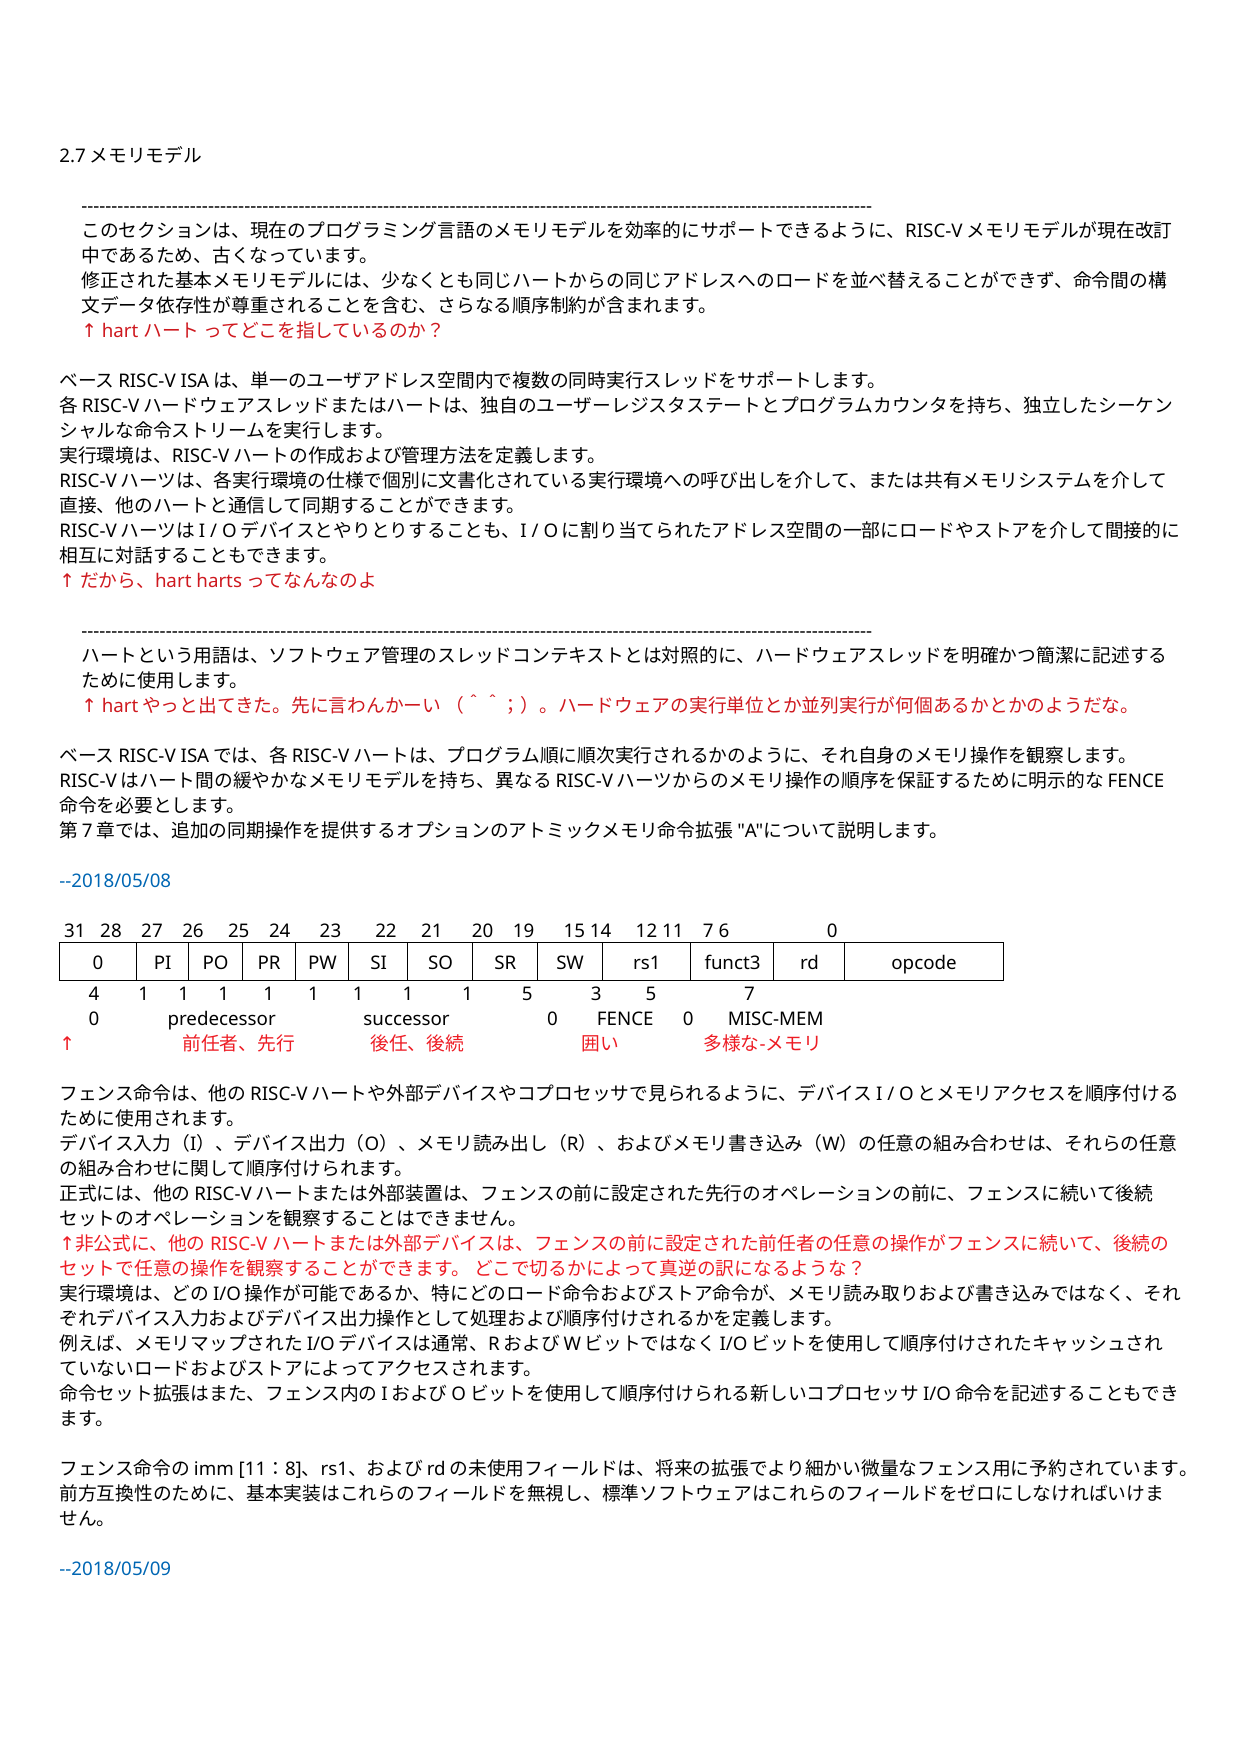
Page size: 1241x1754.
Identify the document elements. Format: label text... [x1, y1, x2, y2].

text 前方互換性のために、基本実装はこれらのフィールドを無視し、標準ソフトウェアはこれらのフィールドをゼロにしなければいけません。 [59, 1481, 1181, 1531]
text --2018/05/09 [59, 1556, 1181, 1581]
text ↑ だから、hart harts ってなんなのよ [59, 567, 1181, 592]
table_header [1004, 942, 1081, 980]
text ベースRISC-V ISAは、単一のユーザアドレス空間内で複数の同時実行スレッドをサポートします。 [59, 367, 1181, 392]
text ハートという用語は、ソフトウェア管理のスレッドコンテキストとは対照的に、ハードウェアスレッドを明確かつ簡潔に記述するために使用します。 [81, 642, 1181, 692]
text 実行環境は、どのI/O操作が可能であるか、特にどのロード命令およびストア命令が、メモリ読み取りおよび書き込みではなく、それぞれデバイス入力およびデバイス出力操作として処理および順序付けされるかを定義します。 [59, 1281, 1181, 1331]
table_header SI [349, 943, 407, 980]
text 実行環境は、RISC-Vハートの作成および管理方法を定義します。 [59, 442, 1181, 467]
table_header funct3 [691, 943, 773, 980]
text フェンス命令は、他のRISC-Vハートや外部デバイスやコプロセッサで見られるように、デバイスI / Oとメモリアクセスを順序付けるために使用されます。 [59, 1081, 1181, 1131]
text ↑ hart ハート ってどこを指しているのか？ [81, 317, 1181, 342]
text 各RISC-Vハードウェアスレッドまたはハートは、独自のユーザーレジスタステートとプログラムカウンタを持ち、独立したシーケンシャルな命令ストリームを実行します。 [59, 392, 1181, 442]
text --2018/05/08 [59, 867, 1181, 892]
table_header rd [774, 943, 844, 980]
table_header opcode [845, 943, 1003, 980]
text 31 28 27 26 25 24 23 22 21 20 19 15 14 12 11 7 6 0 [59, 917, 1181, 942]
text 2.7メモリモデル [59, 142, 1181, 167]
table_header PR [243, 943, 295, 980]
table_header PO [189, 943, 242, 980]
text 修正された基本メモリモデルには、少なくとも同じハートからの同じアドレスへのロードを並べ替えることができず、命令間の構文データ依存性が尊重されることを含む、さらなる順序制約が含まれます。 [81, 267, 1181, 317]
text ↑非公式に、他の RISC-V ハートまたは外部デバイスは、フェンスの前に設定された前任者の任意の操作がフェンスに続いて、後続のセットで任意の操作を観察することができます。 どこで切るかによって真逆の訳になるような？ [59, 1231, 1181, 1281]
text ↑ hartやっと出てきた。先に言わんかーい （＾＾；）。ハードウェアの実行単位とか並列実行が何個あるかとかのようだな。 [81, 692, 1181, 717]
table_header SR [473, 943, 537, 980]
text ベースRISC-V ISAでは、各RISC-Vハートは、プログラム順に順次実行されるかのように、それ自身のメモリ操作を観察します。 [59, 742, 1181, 767]
text 第7章では、追加の同期操作を提供するオプションのアトミックメモリ命令拡張 "A"について説明します。 [59, 817, 1181, 842]
table_header PW [296, 943, 348, 980]
table_header rs1 [603, 943, 690, 980]
text RISC-Vハーツは、各実行環境の仕様で個別に文書化されている実行環境への呼び出しを介して、または共有メモリシステムを介して直接、他のハートと通信して同期することができます。 [59, 467, 1181, 517]
text ↑ 前任者、先行 後任、後続 囲い 多様な-メモリ [59, 1031, 1181, 1056]
text 正式には、他のRISC-Vハートまたは外部装置は、フェンスの前に設定された先行のオペレーションの前に、フェンスに続いて後続セットのオペレーションを観察することはできません。 [59, 1181, 1181, 1231]
text 命令セット拡張はまた、フェンス内のIおよびOビットを使用して順序付けられる新しいコプロセッサI/O命令を記述することもできます。 [59, 1381, 1181, 1431]
text デバイス入力（I）、デバイス出力（O）、メモリ読み出し（R）、およびメモリ書き込み（W）の任意の組み合わせは、それらの任意の組み合わせに関して順序付けられます。 [59, 1131, 1181, 1181]
text このセクションは、現在のプログラミング言語のメモリモデルを効率的にサポートできるように、RISC-Vメモリモデルが現在改訂中であるため、古くなっています。 [81, 217, 1181, 267]
text RISC-VハーツはI / Oデバイスとやりとりすることも、I / Oに割り当てられたアドレス空間の一部にロードやストアを介して間接的に相互に対話することもできます。 [59, 517, 1181, 567]
text 例えば、メモリマップされたI/Oデバイスは通常、RおよびWビットではなくI/Oビットを使用して順序付けされたキャッシュされていないロードおよびストアによってアクセスされます。 [59, 1331, 1181, 1381]
text 4 1 1 1 1 1 1 1 1 5 3 5 7 [59, 981, 1181, 1006]
text RISC-Vはハート間の緩やかなメモリモデルを持ち、異なるRISC-Vハーツからのメモリ操作の順序を保証するために明示的なFENCE命令を必要とします。 [59, 767, 1181, 817]
table_header 0 [60, 943, 136, 980]
text ----------------------------------------------------------------------------------------------------------------------------------- [81, 617, 1181, 642]
table_header SW [538, 943, 602, 980]
text ----------------------------------------------------------------------------------------------------------------------------------- [81, 192, 1181, 217]
table_header SO [408, 943, 472, 980]
text フェンス命令のimm [11：8]、rs1、およびrdの未使用フィールドは、将来の拡張でより細かい微量なフェンス用に予約されています。 [59, 1456, 1181, 1481]
text 0 predecessor successor 0 FENCE 0 MISC-MEM [59, 1006, 1181, 1031]
table_header PI [137, 943, 188, 980]
